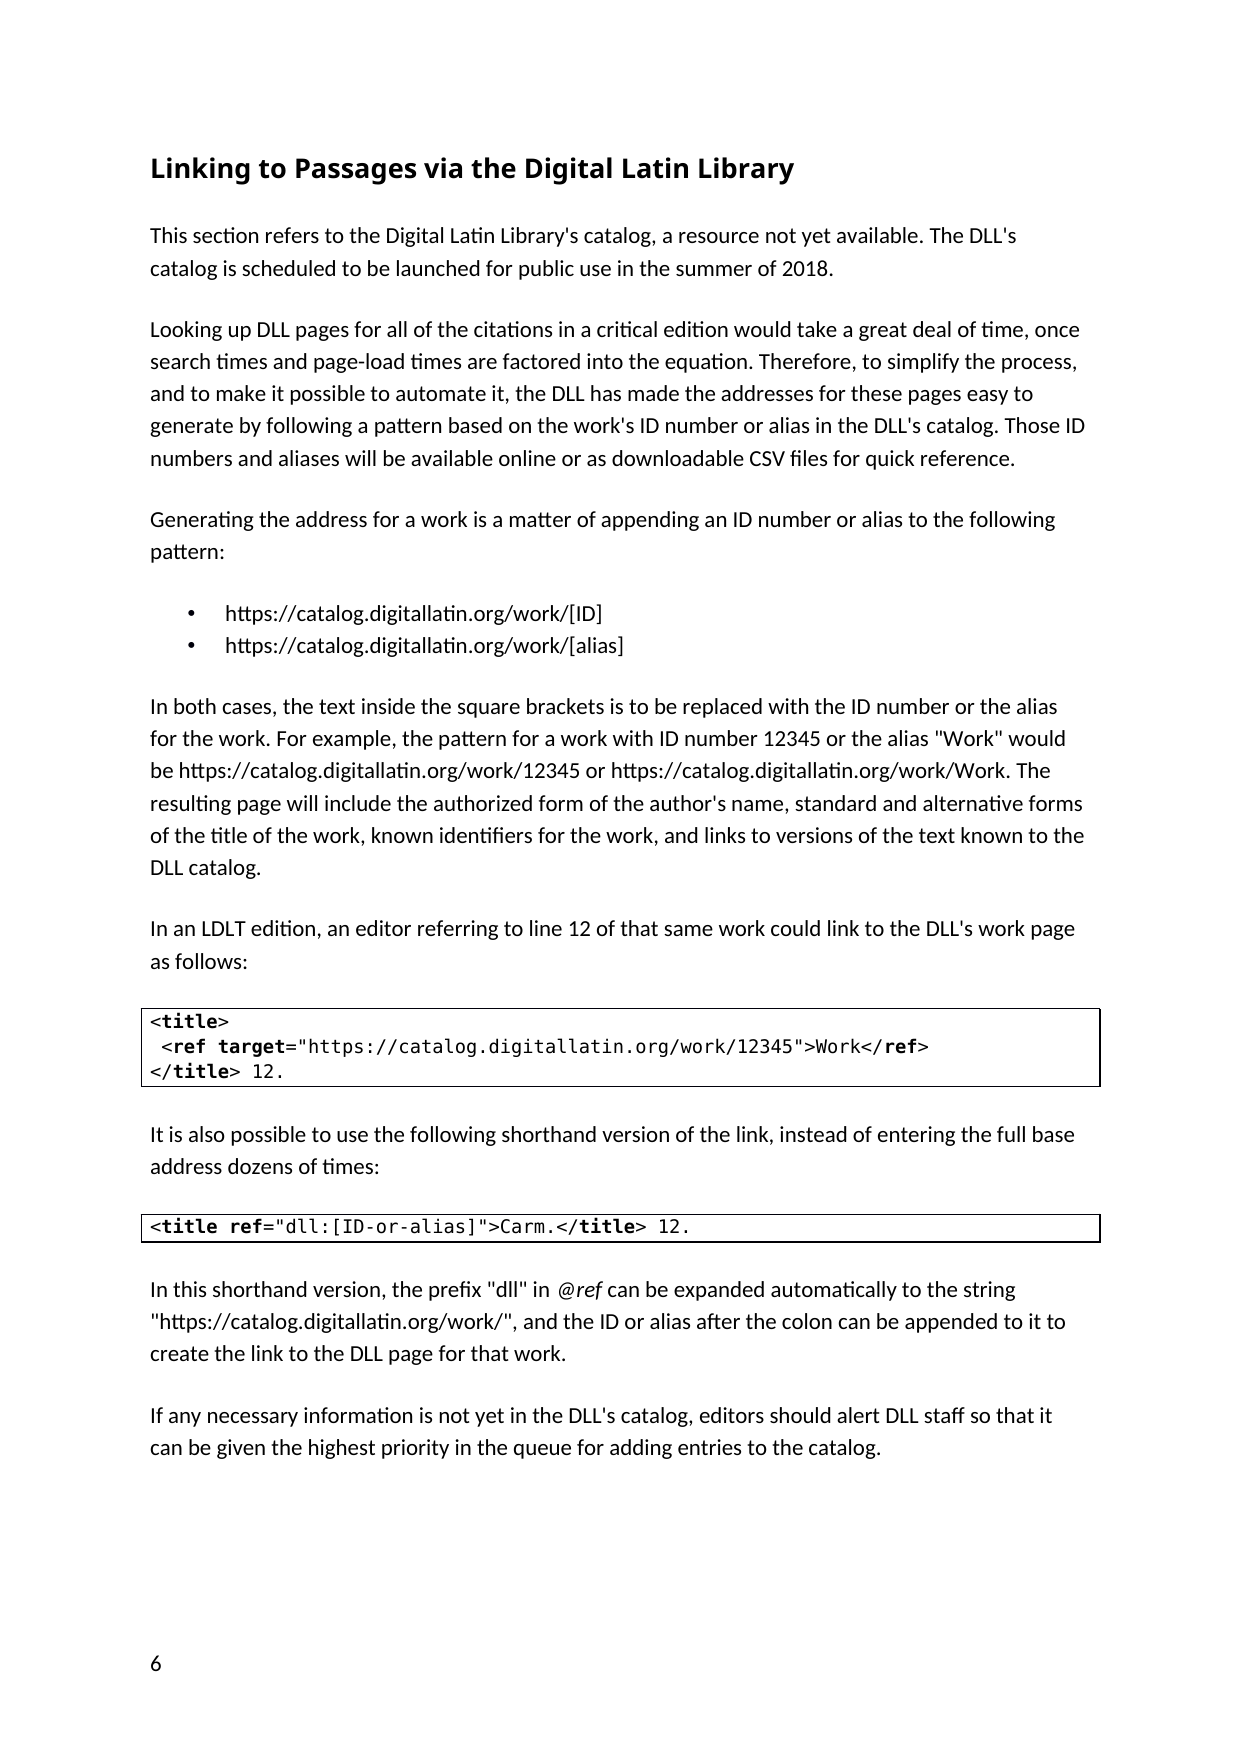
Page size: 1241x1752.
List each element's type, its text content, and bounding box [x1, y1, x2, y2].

text <title ref="dll:[ID-or-alias]">Carm.</title> 12. [142, 1215, 1099, 1241]
text This section refers to the Digital Latin Library's catalog, a resource not yet available. The DLL's catalog is scheduled to be launched for public use in the summer of 2018. [150, 222, 1090, 282]
text In both cases, the text inside the square brackets is to be replaced with the ID number or the alias for the work. For example, the pattern for a work with ID number 12345 or the alias "Work" would be https://catalog.digitallatin.org/work/12345 or https://catalog.digitallatin.org/work/Work. The resulting page will include the authorized form of the author's name, standard and alternative forms of the title of the work, known identifiers for the work, and links to versions of the text known to the DLL catalog. [150, 692, 1090, 881]
list https://catalog.digitallatin.org/work/[alias] [187, 631, 1090, 659]
list https://catalog.digitallatin.org/work/[ID] [187, 599, 1090, 627]
text <title> <ref target="https://catalog.digitallatin.org/work/12345">Work</ref> </title> 12. [142, 1009, 1099, 1086]
text Generating the address for a work is a matter of appending an ID number or alias to the following pattern: [150, 505, 1090, 565]
text In this shorthand version, the prefix "dll" in @ref can be expanded automatically to the string "https://catalog.digitallatin.org/work/", and the ID or alias after the colon can be appended to it to create the link to the DLL page for that work. [150, 1275, 1090, 1367]
subtitle Linking to Passages via the Digital Latin Library [150, 150, 1090, 187]
text If any necessary information is not yet in the DLL's catalog, editors should alert DLL staff so that it can be given the highest priority in the queue for adding entries to the catalog. [150, 1401, 1090, 1461]
text Looking up DLL pages for all of the citations in a critical edition would take a great deal of time, once search times and page-load times are factored into the equation. Therefore, to simplify the process, and to make it possible to automate it, the DLL has made the addresses for these pages easy to generate by following a pattern based on the work's ID number or alias in the DLL's catalog. Those ID numbers and aliases will be available online or as downloadable CSV files for quick reference. [150, 315, 1090, 472]
text In an LDLT edition, an editor referring to line 12 of that same work could link to the DLL's work page as follows: [150, 914, 1090, 975]
text It is also possible to use the following shorthand version of the link, instead of entering the full base address dozens of times: [150, 1120, 1090, 1180]
